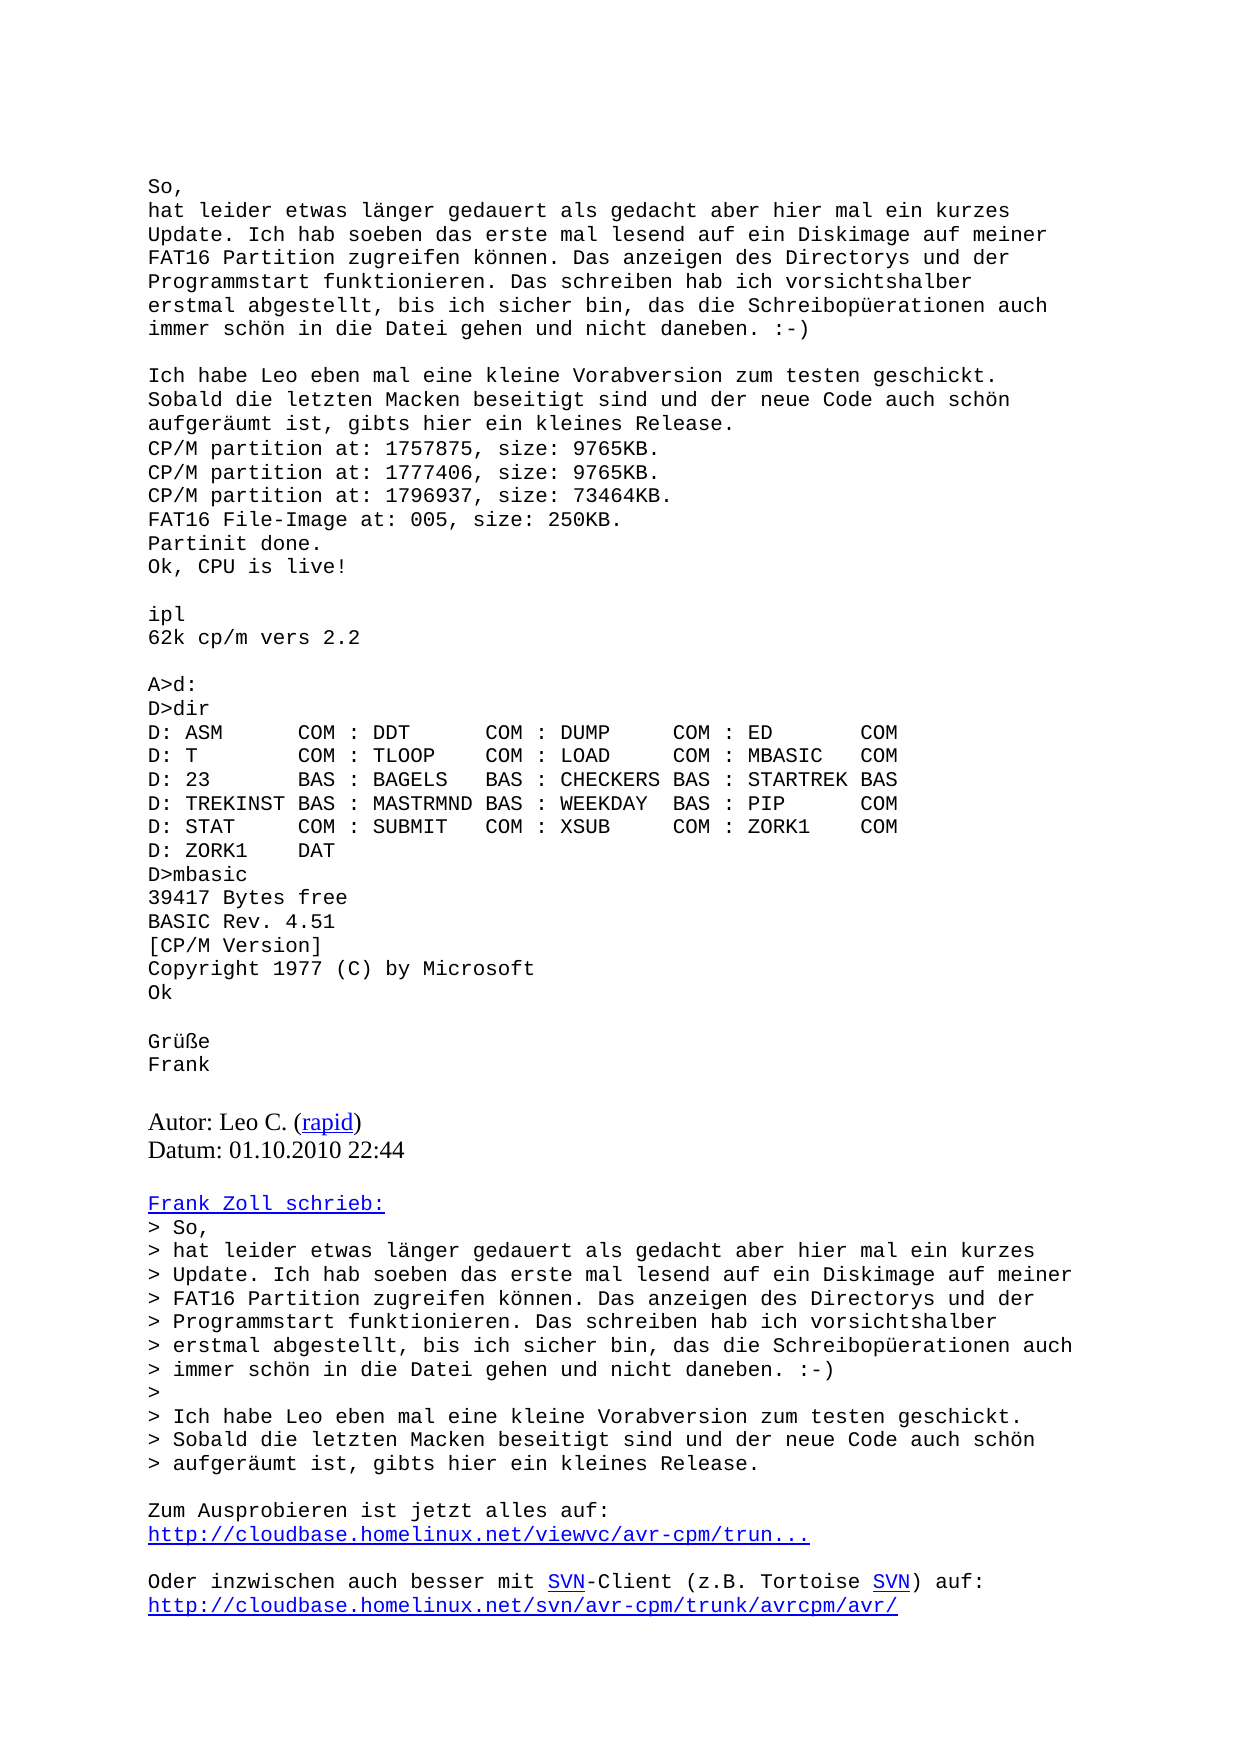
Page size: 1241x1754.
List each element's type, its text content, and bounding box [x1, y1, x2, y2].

text Update. Ich hab soeben das erste mal lesend auf ein Diskimage auf meiner [148, 224, 1093, 247]
text > aufgeräumt ist, gibts hier ein kleines Release. [148, 1453, 1093, 1477]
text > hat leider etwas länger gedauert als gedacht aber hier mal ein kurzes [148, 1240, 1093, 1264]
text Sobald die letzten Macken beseitigt sind und der neue Code auch schön [148, 389, 1093, 413]
text FAT16 Partition zugreifen können. Das anzeigen des Directorys und der [148, 247, 1093, 271]
text > Sobald die letzten Macken beseitigt sind und der neue Code auch schön [148, 1429, 1093, 1453]
text Zum Ausprobieren ist jetzt alles auf: [148, 1500, 1093, 1524]
text http://cloudbase.homelinux.net/viewvc/avr-cpm/trun... [148, 1524, 1093, 1548]
text Autor: Leo C. (rapid) [148, 1107, 1093, 1136]
text Oder inzwischen auch besser mit SVN-Client (z.B. Tortoise SVN) auf: [148, 1571, 1093, 1595]
text Frank Zoll schrieb: [148, 1193, 1093, 1217]
text > erstmal abgestellt, bis ich sicher bin, das die Schreibopüerationen auch [148, 1335, 1093, 1358]
text > So, [148, 1217, 1093, 1240]
text hat leider etwas länger gedauert als gedacht aber hier mal ein kurzes [148, 200, 1093, 224]
text > Ich habe Leo eben mal eine kleine Vorabversion zum testen geschickt. [148, 1406, 1093, 1429]
text Ich habe Leo eben mal eine kleine Vorabversion zum testen geschickt. [148, 366, 1093, 389]
text aufgeräumt ist, gibts hier ein kleines Release. [148, 413, 1093, 436]
text > FAT16 Partition zugreifen können. Das anzeigen des Directorys und der [148, 1288, 1093, 1311]
text erstmal abgestellt, bis ich sicher bin, das die Schreibopüerationen auch [148, 294, 1093, 318]
text > [148, 1382, 1093, 1406]
text So, [148, 176, 1093, 200]
text http://cloudbase.homelinux.net/svn/avr-cpm/trunk/avrcpm/avr/ [148, 1595, 1093, 1619]
text Frank [148, 1054, 1093, 1078]
text > Programmstart funktionieren. Das schreiben hab ich vorsichtshalber [148, 1311, 1093, 1335]
text > Update. Ich hab soeben das erste mal lesend auf ein Diskimage auf meiner [148, 1264, 1093, 1288]
text Programmstart funktionieren. Das schreiben hab ich vorsichtshalber [148, 271, 1093, 294]
text Grüße [148, 1031, 1093, 1054]
text immer schön in die Datei gehen und nicht daneben. :-) [148, 318, 1093, 342]
table_header CP/M partition at: 1757875, size: 9765KB. CP/M partition at: 1777406, size: 9765KB. CP/M partition at: 1796937, size: 73464KB. FAT16 File-Image at: 005, size: 250KB. Partinit done. Ok, CPU is live! ipl 62k cp/m vers 2.2 A>d: D>dir D: ASM COM : DDT COM : DUMP COM : ED COM D: T COM : TLOOP COM : LOAD COM : MBASIC COM D: 23 BAS : BAGELS BAS : CHECKERS BAS : STARTREK BAS D: TREKINST BAS : MASTRMND BAS : WEEKDAY BAS : PIP COM D: STAT COM : SUBMIT COM : XSUB COM : ZORK1 COM D: ZORK1 DAT D>mbasic 39417 Bytes free BASIC Rev. 4.51 [CP/M Version] Copyright 1977 (C) by Microsoft Ok [146, 436, 906, 1007]
text > immer schön in die Datei gehen und nicht daneben. :-) [148, 1358, 1093, 1382]
text Datum: 01.10.2010 22:44 [148, 1136, 1093, 1164]
